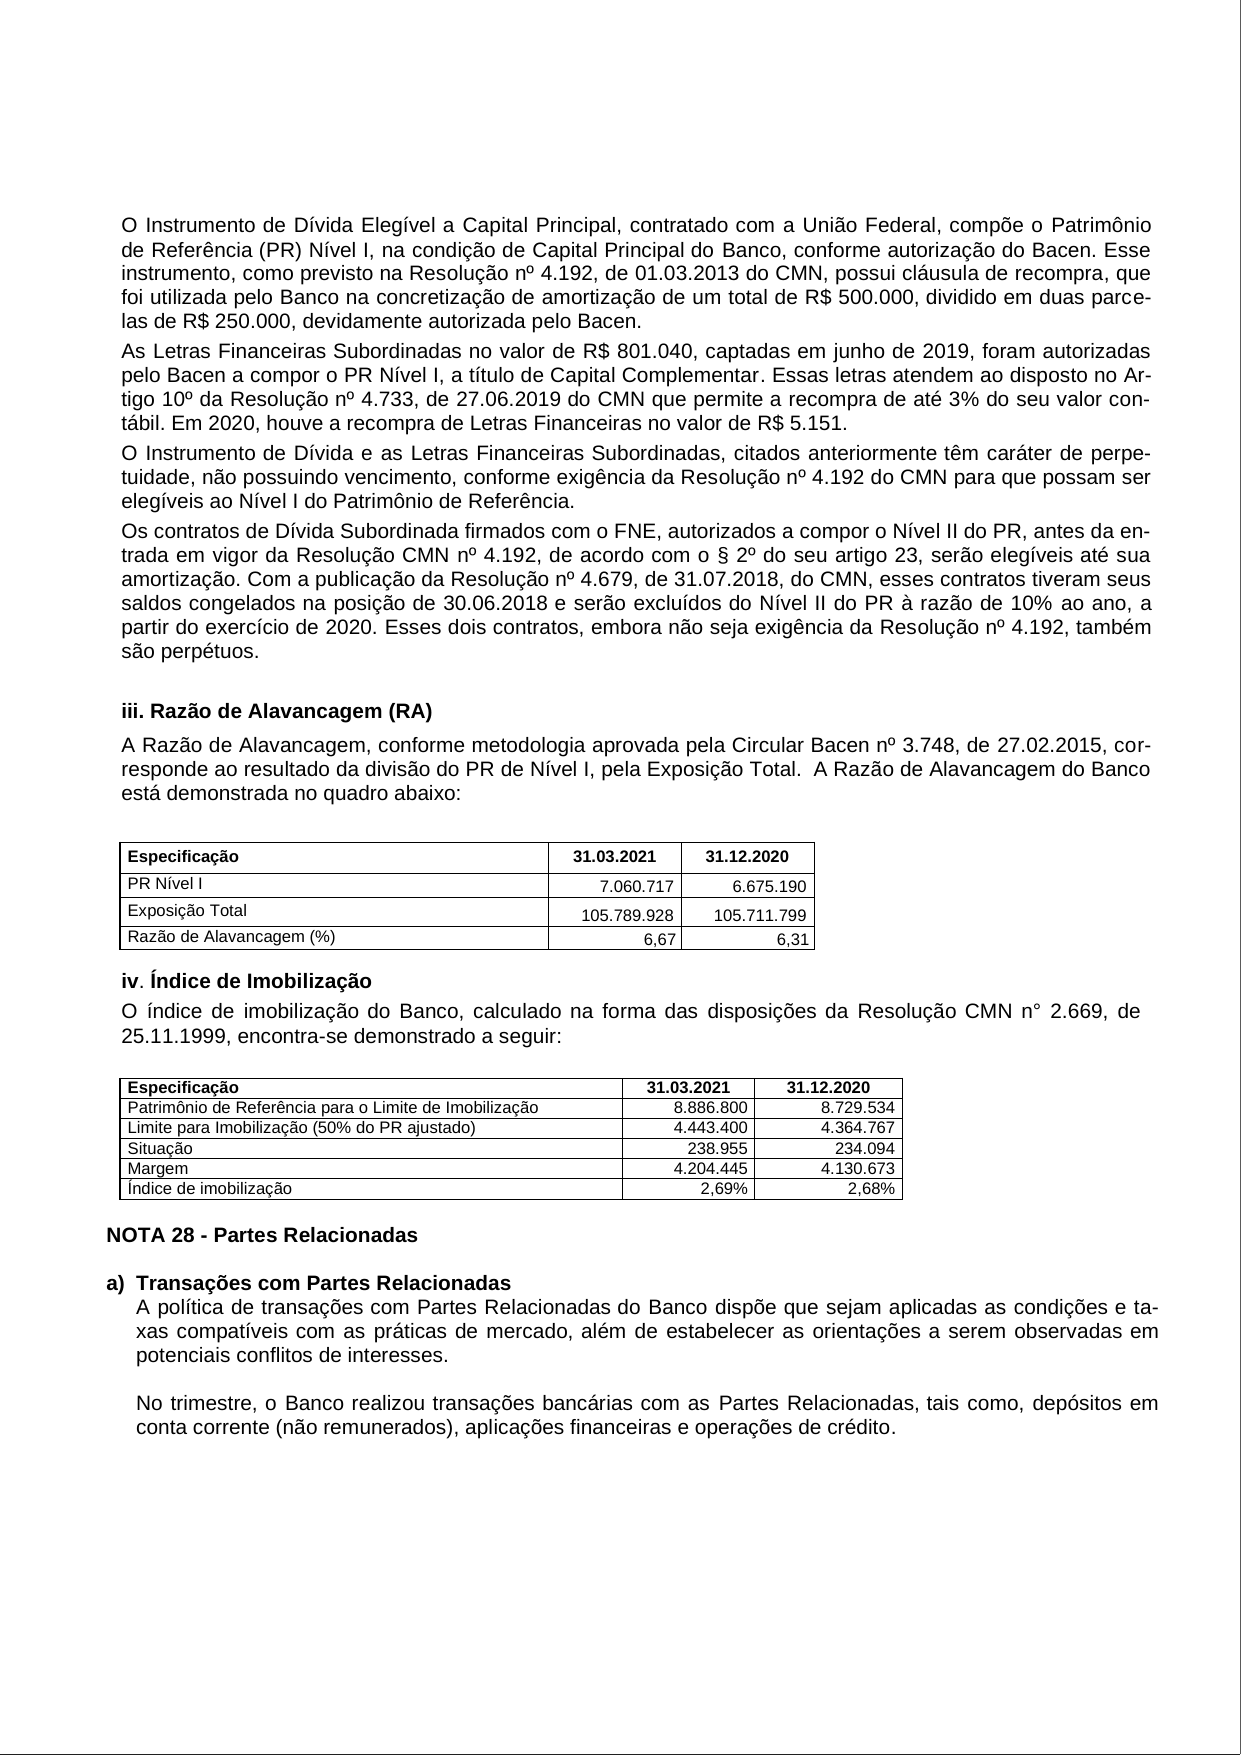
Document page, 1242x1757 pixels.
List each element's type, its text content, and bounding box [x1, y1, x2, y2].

text iv. Índice de Imobilização [121, 969, 1225, 993]
text NOTA 28 - Partes Relacionadas [106, 1223, 1225, 1247]
table_cell 6,67 [549, 927, 681, 949]
text As Letras Financeiras Subordinadas no valor de R$ 801.040, captadas em junho de 2019, foram autorizadas pelo Bacen a compor o PR Nível I, a título de Capital Complementar. Essas letras atendem ao disposto no Ar- tigo 10º da Resolução nº 4.733, de 27.06.2019 do CMN que permite a recompra de até 3% do seu valor con- tábil. Em 2020, houve a recompra de Letras Financeiras no valor de R$ 5.151. [121, 339, 1152, 435]
table_cell 2,68% [755, 1179, 902, 1198]
text O índice de imobilização do Banco, calculado na forma das disposições da Resolução CMN n° 2.669, de [121, 999, 1225, 1023]
text Os contratos de Dívida Subordinada firmados com o FNE, autorizados a compor o Nível II do PR, antes da en- trada em vigor da Resolução CMN nº 4.192, de acordo com o § 2º do seu artigo 23, serão elegíveis até sua amortização. Com a publicação da Resolução nº 4.679, de 31.07.2018, do CMN, esses contratos tiveram seus saldos congelados na posição de 30.06.2018 e serão excluídos do Nível II do PR à razão de 10% ao ano, a partir do exercício de 2020. Esses dois contratos, embora não seja exigência da Resolução nº 4.192, também são perpétuos. [121, 519, 1152, 662]
table_header Especificação [121, 843, 548, 872]
table_cell 4.130.673 [755, 1159, 902, 1178]
table_cell 6.675.190 [682, 874, 814, 897]
table_cell 234.094 [755, 1139, 902, 1158]
table_cell 105.711.799 [682, 898, 814, 926]
table_cell 4.204.445 [623, 1159, 754, 1178]
text 25.11.1999, encontra-se demonstrado a seguir: [121, 1023, 1225, 1047]
text A Razão de Alavancagem, conforme metodologia aprovada pela Circular Bacen nº 3.748, de 27.02.2015, cor- responde ao resultado da divisão do PR de Nível I, pela Exposição Total. A Razão de Alavancagem do Banco está demonstrada no quadro abaixo: [121, 733, 1152, 805]
table_cell 4.443.400 [623, 1119, 754, 1138]
table_header 31.03.2021 [623, 1079, 754, 1097]
table_cell Exposição Total [121, 898, 548, 926]
table_cell 7.060.717 [549, 874, 681, 897]
text a) Transações com Partes Relacionadas [106, 1271, 1225, 1295]
table_header Especificação [121, 1079, 622, 1097]
text O Instrumento de Dívida e as Letras Financeiras Subordinadas, citados anteriormente têm caráter de perpe- tuidade, não possuindo vencimento, conforme exigência da Resolução nº 4.192 do CMN para que possam ser elegíveis ao Nível I do Patrimônio de Referência. [121, 441, 1151, 512]
table_cell Índice de imobilização [121, 1179, 622, 1198]
text iii. Razão de Alavancagem (RA) [121, 699, 438, 723]
table_cell Patrimônio de Referência para o Limite de Imobilização [121, 1099, 622, 1118]
table_cell 6,31 [682, 927, 814, 949]
table_cell Margem [121, 1159, 622, 1178]
table_cell Situação [121, 1139, 622, 1158]
table_cell 8.886.800 [623, 1099, 754, 1118]
table_cell Razão de Alavancagem (%) [121, 927, 548, 949]
text A política de transações com Partes Relacionadas do Banco dispõe que sejam aplicadas as condições e ta- xas compatíveis com as práticas de mercado, além de estabelecer as orientações a serem observadas em potenciais conflitos de interesses. [136, 1295, 1159, 1366]
text No trimestre, o Banco realizou transações bancárias com as Partes Relacionadas, tais como, depósitos em conta corrente (não remunerados), aplicações financeiras e operações de crédito. [136, 1391, 1159, 1438]
table_cell 2,69% [623, 1179, 754, 1198]
table_cell 238.955 [623, 1139, 754, 1158]
table_cell 8.729.534 [755, 1099, 902, 1118]
table_cell 4.364.767 [755, 1119, 902, 1138]
table_cell PR Nível I [121, 874, 548, 897]
table_header 31.03.2021 [549, 843, 681, 872]
table_cell Limite para Imobilização (50% do PR ajustado) [121, 1119, 622, 1138]
table_header 31.12.2020 [682, 843, 814, 872]
table_cell 105.789.928 [549, 898, 681, 926]
table_header 31.12.2020 [755, 1079, 902, 1097]
text O Instrumento de Dívida Elegível a Capital Principal, contratado com a União Federal, compõe o Patrimônio de Referência (PR) Nível I, na condição de Capital Principal do Banco, conforme autorização do Bacen. Esse instrumento, como previsto na Resolução nº 4.192, de 01.03.2013 do CMN, possui cláusula de recompra, que foi utilizada pelo Banco na concretização de amortização de um total de R$ 500.000, dividido em duas parce- las de R$ 250.000, devidamente autorizada pelo Bacen. [121, 214, 1152, 333]
